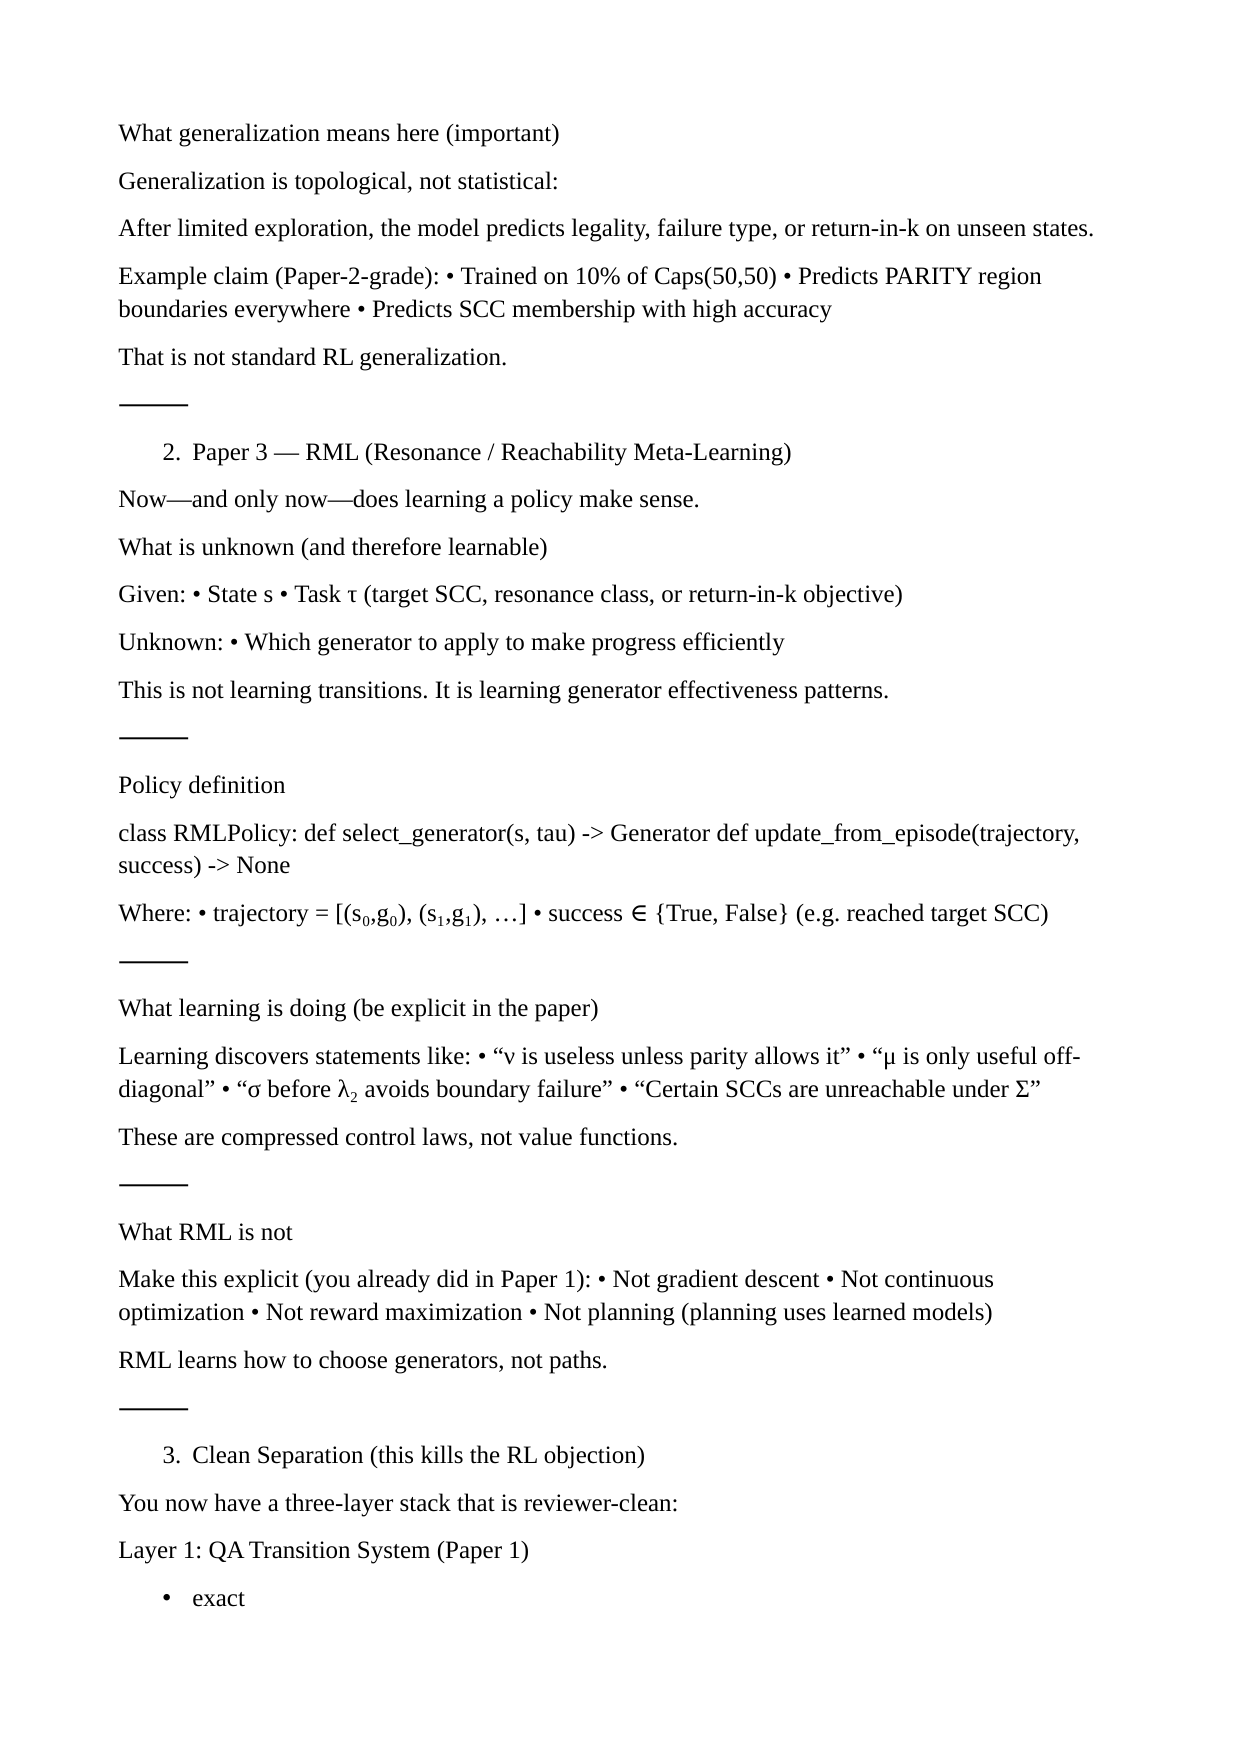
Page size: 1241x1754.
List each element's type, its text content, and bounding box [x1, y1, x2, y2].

text You now have a three-layer stack that is reviewer-clean: [118, 1488, 1122, 1517]
text These are compressed control laws, not value functions. [118, 1122, 1122, 1150]
text ⸻ [118, 946, 1122, 974]
list exact [162, 1583, 1122, 1612]
text RML learns how to choose generators, not paths. [118, 1345, 1122, 1374]
text ⸻ [118, 722, 1122, 751]
text ⸻ [118, 389, 1122, 418]
text Now—and only now—does learning a policy make sense. [118, 484, 1122, 513]
text What generalization means here (important) [118, 118, 1122, 147]
text Example claim (Paper-2-grade): • Trained on 10% of Caps(50,50) • Predicts PARITY region boundaries everywhere • Predicts SCC membership with high accuracy [118, 261, 1122, 323]
list Paper 3 — RML (Resonance / Reachability Meta-Learning) [162, 437, 1122, 466]
text This is not learning transitions. It is learning generator effectiveness patterns. [118, 675, 1122, 703]
text Where: • trajectory = [(s₀,g₀), (s₁,g₁), …] • success ∈ {True, False} (e.g. reached target SCC) [118, 898, 1122, 927]
list Clean Separation (this kills the RL objection) [162, 1440, 1122, 1469]
text What learning is doing (be explicit in the paper) [118, 993, 1122, 1022]
text Given: • State s • Task τ (target SCC, resonance class, or return-in-k objective) [118, 579, 1122, 608]
text class RMLPolicy: def select_generator(s, tau) -> Generator def update_from_episode(trajectory, success) -> None [118, 818, 1122, 879]
text Generalization is topological, not statistical: [118, 166, 1122, 194]
text That is not standard RL generalization. [118, 342, 1122, 370]
text Policy definition [118, 770, 1122, 799]
text Unknown: • Which generator to apply to make progress efficiently [118, 627, 1122, 656]
text After limited exploration, the model predicts legality, failure type, or return-in-k on unseen states. [118, 213, 1122, 242]
text Layer 1: QA Transition System (Paper 1) [118, 1536, 1122, 1564]
text Learning discovers statements like: • “ν is useless unless parity allows it” • “μ is only useful off-diagonal” • “σ before λ₂ avoids boundary failure” • “Certain SCCs are unreachable under Σ” [118, 1041, 1122, 1103]
text What RML is not [118, 1217, 1122, 1246]
text What is unknown (and therefore learnable) [118, 532, 1122, 561]
text ⸻ [118, 1393, 1122, 1421]
text Make this explicit (you already did in Paper 1): • Not gradient descent • Not continuous optimization • Not reward maximization • Not planning (planning uses learned models) [118, 1264, 1122, 1326]
text ⸻ [118, 1169, 1122, 1198]
